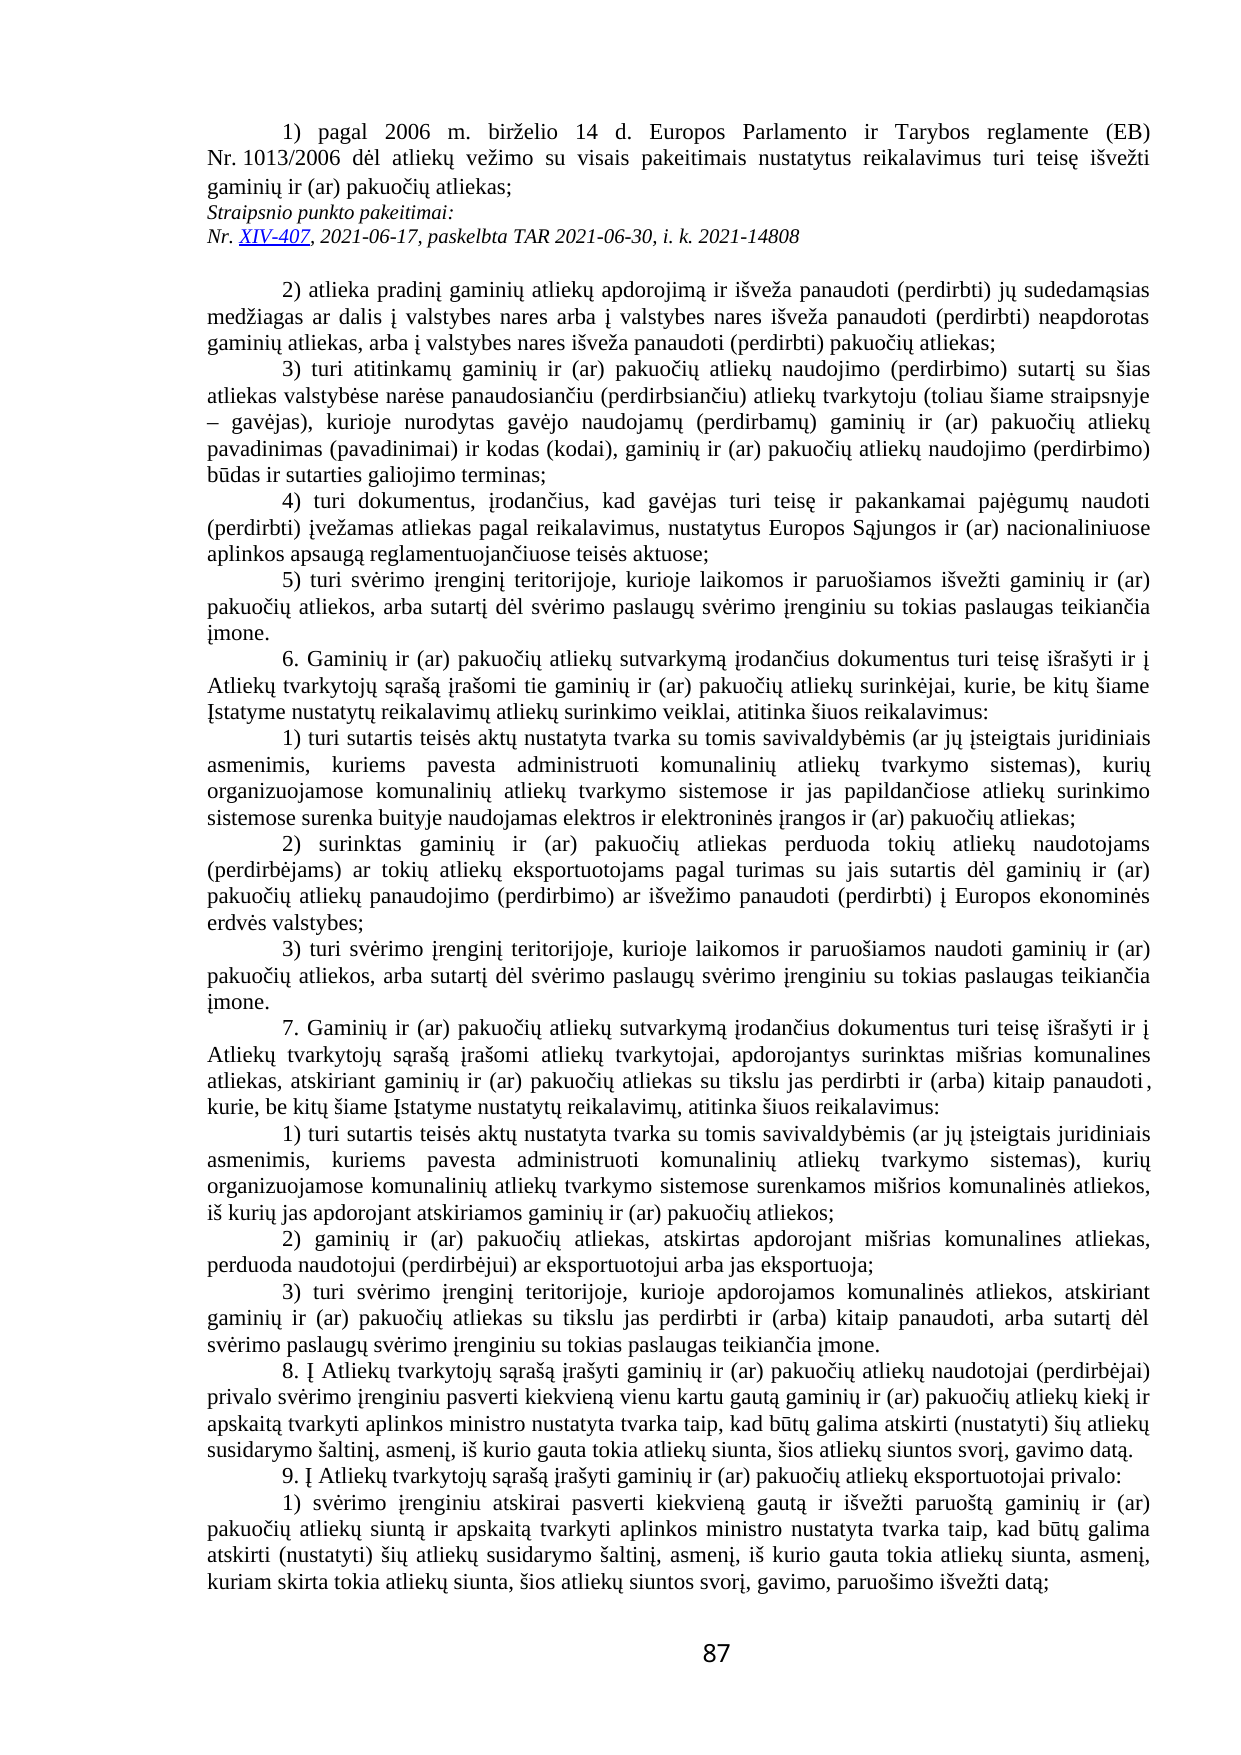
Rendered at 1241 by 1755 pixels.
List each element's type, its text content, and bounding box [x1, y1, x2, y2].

text 2) atlieka pradinį gaminių atliekų apdorojimą ir išveža panaudoti (perdirbti) jų sudedamąsias medžiagas ar dalis į valstybes nares arba į valstybes nares išveža panaudoti (perdirbti) neapdorotas gaminių atliekas, arba į valstybes nares išveža panaudoti (perdirbti) pakuočių atliekas; [207, 276, 1152, 356]
text 2) surinktas gaminių ir (ar) pakuočių atliekas perduoda tokių atliekų naudotojams (perdirbėjams) ar tokių atliekų eksportuotojams pagal turimas su jais sutartis dėl gaminių ir (ar) pakuočių atliekų panaudojimo (perdirbimo) ar išvežimo panaudoti (perdirbti) į Europos ekonominės erdvės valstybes; [207, 830, 1152, 935]
text 8. Į Atliekų tvarkytojų sąrašą įrašyti gaminių ir (ar) pakuočių atliekų naudotojai (perdirbėjai) privalo svėrimo įrenginiu pasverti kiekvieną vienu kartu gautą gaminių ir (ar) pakuočių atliekų kiekį ir apskaitą tvarkyti aplinkos ministro nustatyta tvarka taip, kad būtų galima atskirti (nustatyti) šių atliekų susidarymo šaltinį, asmenį, iš kurio gauta tokia atliekų siunta, šios atliekų siuntos svorį, gavimo datą. [207, 1357, 1152, 1462]
text 9. Į Atliekų tvarkytojų sąrašą įrašyti gaminių ir (ar) pakuočių atliekų eksportuotojai privalo: [207, 1462, 1152, 1489]
text 6. Gaminių ir (ar) pakuočių atliekų sutvarkymą įrodančius dokumentus turi teisę išrašyti ir į Atliekų tvarkytojų sąrašą įrašomi tie gaminių ir (ar) pakuočių atliekų surinkėjai, kurie, be kitų šiame Įstatyme nustatytų reikalavimų atliekų surinkimo veiklai, atitinka šiuos reikalavimus: [207, 645, 1152, 724]
text 1) pagal 2006 m. birželio 14 d. Europos Parlamento ir Tarybos reglamente (EB) Nr. 1013/2006 dėl atliekų vežimo su visais pakeitimais nustatytus reikalavimus turi teisę išvežti gaminių ir (ar) pakuočių atliekas; [207, 118, 1152, 199]
text 2) gaminių ir (ar) pakuočių atliekas, atskirtas apdorojant mišrias komunalines atliekas, perduoda naudotojui (perdirbėjui) ar eksportuotojui arba jas eksportuoja; [207, 1225, 1152, 1278]
text 7. Gaminių ir (ar) pakuočių atliekų sutvarkymą įrodančius dokumentus turi teisę išrašyti ir į Atliekų tvarkytojų sąrašą įrašomi atliekų tvarkytojai, apdorojantys surinktas mišrias komunalines atliekas, atskiriant gaminių ir (ar) pakuočių atliekas su tikslu jas perdirbti ir (arba) kitaip panaudoti, kurie, be kitų šiame Įstatyme nustatytų reikalavimų, atitinka šiuos reikalavimus: [207, 1014, 1152, 1120]
text 1) svėrimo įrenginiu atskirai pasverti kiekvieną gautą ir išvežti paruoštą gaminių ir (ar) pakuočių atliekų siuntą ir apskaitą tvarkyti aplinkos ministro nustatyta tvarka taip, kad būtų galima atskirti (nustatyti) šių atliekų susidarymo šaltinį, asmenį, iš kurio gauta tokia atliekų siunta, asmenį, kuriam skirta tokia atliekų siunta, šios atliekų siuntos svorį, gavimo, paruošimo išvežti datą; [207, 1489, 1152, 1594]
text 3) turi svėrimo įrenginį teritorijoje, kurioje apdorojamos komunalinės atliekos, atskiriant gaminių ir (ar) pakuočių atliekas su tikslu jas perdirbti ir (arba) kitaip panaudoti, arba sutartį dėl svėrimo paslaugų svėrimo įrenginiu su tokias paslaugas teikiančia įmone. [207, 1278, 1152, 1357]
text 1) turi sutartis teisės aktų nustatyta tvarka su tomis savivaldybėmis (ar jų įsteigtais juridiniais asmenimis, kuriems pavesta administruoti komunalinių atliekų tvarkymo sistemas), kurių organizuojamose komunalinių atliekų tvarkymo sistemose ir jas papildančiose atliekų surinkimo sistemose surenka buityje naudojamas elektros ir elektroninės įrangos ir (ar) pakuočių atliekas; [207, 724, 1152, 830]
text Nr. XIV-407, 2021-06-17, paskelbta TAR 2021-06-30, i. k. 2021-14808 [207, 224, 1152, 248]
text 1) turi sutartis teisės aktų nustatyta tvarka su tomis savivaldybėmis (ar jų įsteigtais juridiniais asmenimis, kuriems pavesta administruoti komunalinių atliekų tvarkymo sistemas), kurių organizuojamose komunalinių atliekų tvarkymo sistemose surenkamos mišrios komunalinės atliekos, iš kurių jas apdorojant atskiriamos gaminių ir (ar) pakuočių atliekos; [207, 1120, 1152, 1225]
text 3) turi svėrimo įrenginį teritorijoje, kurioje laikomos ir paruošiamos naudoti gaminių ir (ar) pakuočių atliekos, arba sutartį dėl svėrimo paslaugų svėrimo įrenginiu su tokias paslaugas teikiančia įmone. [207, 935, 1152, 1014]
text 3) turi atitinkamų gaminių ir (ar) pakuočių atliekų naudojimo (perdirbimo) sutartį su šias atliekas valstybėse narėse panaudosiančiu (perdirbsiančiu) atliekų tvarkytoju (toliau šiame straipsnyje – gavėjas), kurioje nurodytas gavėjo naudojamų (perdirbamų) gaminių ir (ar) pakuočių atliekų pavadinimas (pavadinimai) ir kodas (kodai), gaminių ir (ar) pakuočių atliekų naudojimo (perdirbimo) būdas ir sutarties galiojimo terminas; [207, 356, 1152, 487]
text 4) turi dokumentus, įrodančius, kad gavėjas turi teisę ir pakankamai pajėgumų naudoti (perdirbti) įvežamas atliekas pagal reikalavimus, nustatytus Europos Sąjungos ir (ar) nacionaliniuose aplinkos apsaugą reglamentuojančiuose teisės aktuose; [207, 487, 1152, 566]
text Straipsnio punkto pakeitimai: [207, 199, 1152, 224]
text 5) turi svėrimo įrenginį teritorijoje, kurioje laikomos ir paruošiamos išvežti gaminių ir (ar) pakuočių atliekos, arba sutartį dėl svėrimo paslaugų svėrimo įrenginiu su tokias paslaugas teikiančia įmone. [207, 566, 1152, 645]
